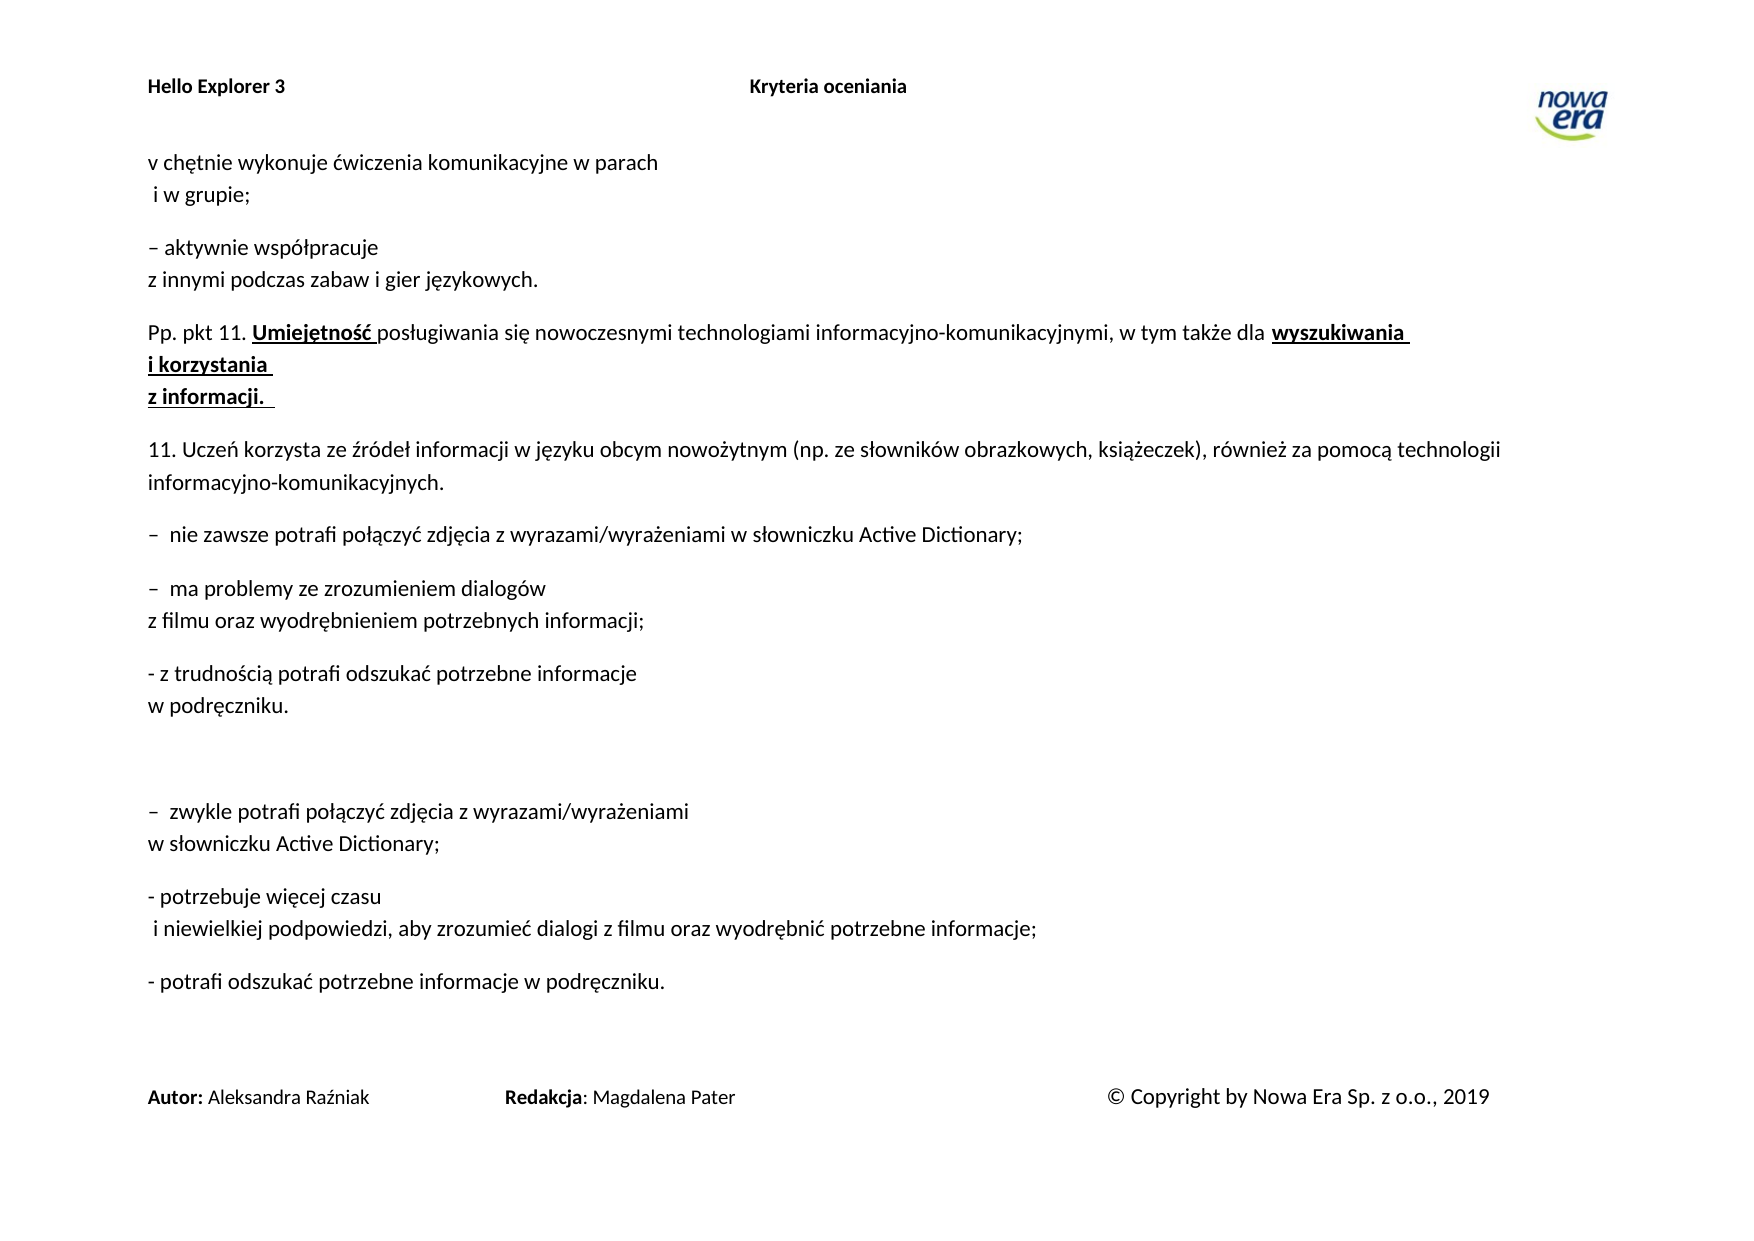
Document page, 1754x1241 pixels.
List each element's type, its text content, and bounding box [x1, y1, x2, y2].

text – ma problemy ze zrozumieniem dialogów z filmu oraz wyodrębnieniem potrzebnych informacji; [148, 574, 1606, 634]
text – zwykle potrafi połączyć zdjęcia z wyrazami/wyrażeniami w słowniczku Active Dictionary; [148, 797, 1606, 857]
text – aktywnie współpracuje z innymi podczas zabaw i gier językowych. [148, 233, 1606, 293]
text 11. Uczeń korzysta ze źródeł informacji w języku obcym nowożytnym (np. ze słowników obrazkowych, książeczek), również za pomocą technologii informacyjno-komunikacyjnych. [148, 435, 1606, 496]
text – nie zawsze potrafi połączyć zdjęcia z wyrazami/wyrażeniami w słowniczku Active Dictionary; [148, 521, 1606, 549]
text - z trudnością potrafi odszukać potrzebne informacje w podręczniku. [148, 659, 1606, 719]
text Pp. pkt 11. Umiejętność posługiwania się nowoczesnymi technologiami informacyjno-komunikacyjnymi, w tym także dla wyszukiwania i korzystania z informacji. [148, 318, 1606, 410]
text v chętnie wykonuje ćwiczenia komunikacyjne w parach i w grupie; [148, 148, 1606, 208]
picture [1526, 83, 1621, 148]
text - potrzebuje więcej czasu i niewielkiej podpowiedzi, aby zrozumieć dialogi z filmu oraz wyodrębnić potrzebne informacje; [148, 882, 1606, 942]
text - potrafi odszukać potrzebne informacje w podręczniku. [148, 967, 1606, 996]
